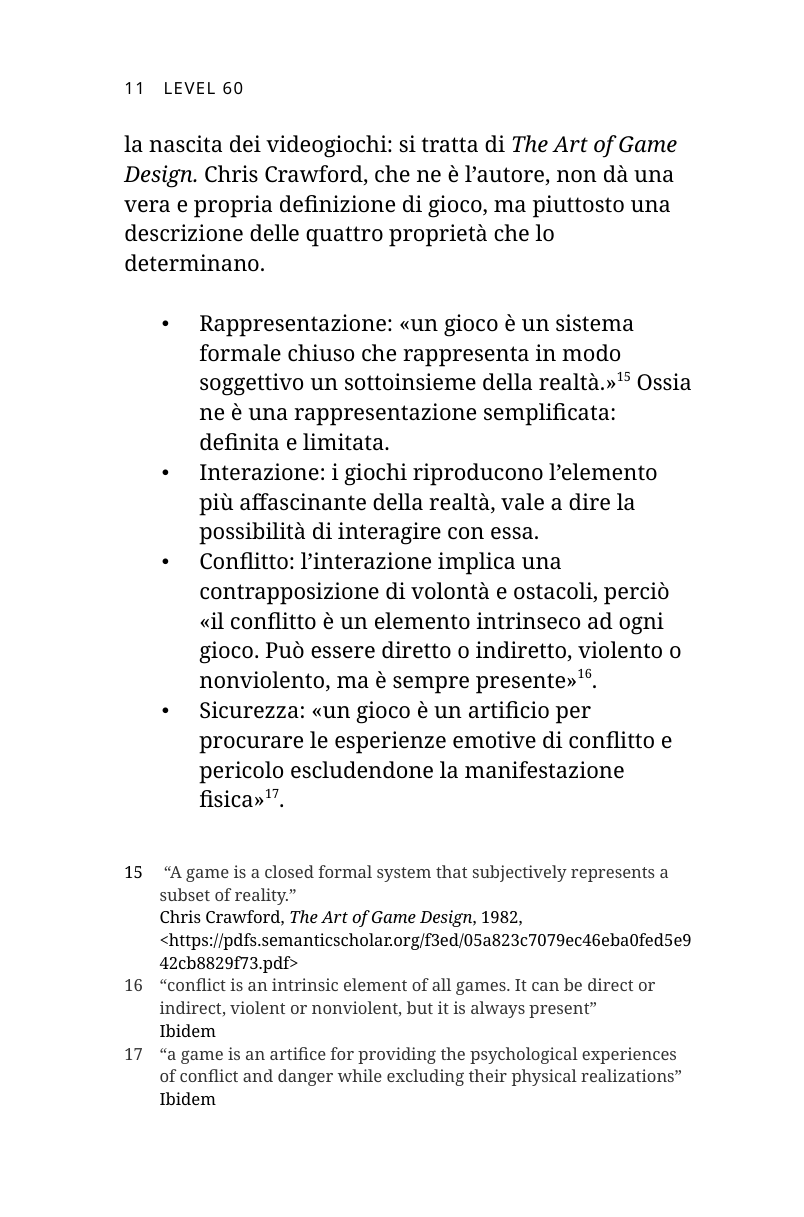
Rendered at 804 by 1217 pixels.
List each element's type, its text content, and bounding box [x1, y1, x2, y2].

list Ibidem [124, 1019, 697, 1042]
list Rappresentazione: «un gioco è un sistema formale chiuso che rappresenta in modo soggettivo un sottoinsieme della realtà.» Ossia ne è una rappresentazione semplificata: definita e limitata. [162, 308, 697, 457]
list “A game is a closed formal system that subjectively represents a subset of reality.” [124, 861, 697, 906]
list Ibidem [124, 1088, 697, 1110]
list Sicurezza: «un gioco è un artificio per procurare le esperienze emotive di conflitto e pericolo escludendone la manifestazione fisica». [162, 695, 697, 814]
list “a game is an artifice for providing the psychological experiences of conflict and danger while excluding their physical realizations” [124, 1042, 697, 1088]
list Conflitto: l’interazione implica una contrapposizione di volontà e ostacoli, perciò «il conflitto è un elemento intrinseco ad ogni gioco. Può essere diretto o indiretto, violento o nonviolento, ma è sempre presente». [162, 546, 697, 695]
text la nascita dei videogiochi: si tratta di The Art of Game Design. Chris Crawford, che ne è l’autore, non dà una vera e propria definizione di gioco, ma piuttosto una descrizione delle quattro proprietà che lo determinano. [124, 129, 697, 278]
list “conflict is an intrinsic element of all games. It can be direct or indirect, violent or nonviolent, but it is always present” [124, 974, 697, 1019]
list Interazione: i giochi riproducono l’elemento più affascinante della realtà, vale a dire la possibilità di interagire con essa. [162, 457, 697, 546]
list Chris Crawford, The Art of Game Design, 1982, <https://pdfs.semanticscholar.org/f3ed/05a823c7079ec46eba0fed5e942cb8829f73.pdf> [124, 906, 697, 974]
